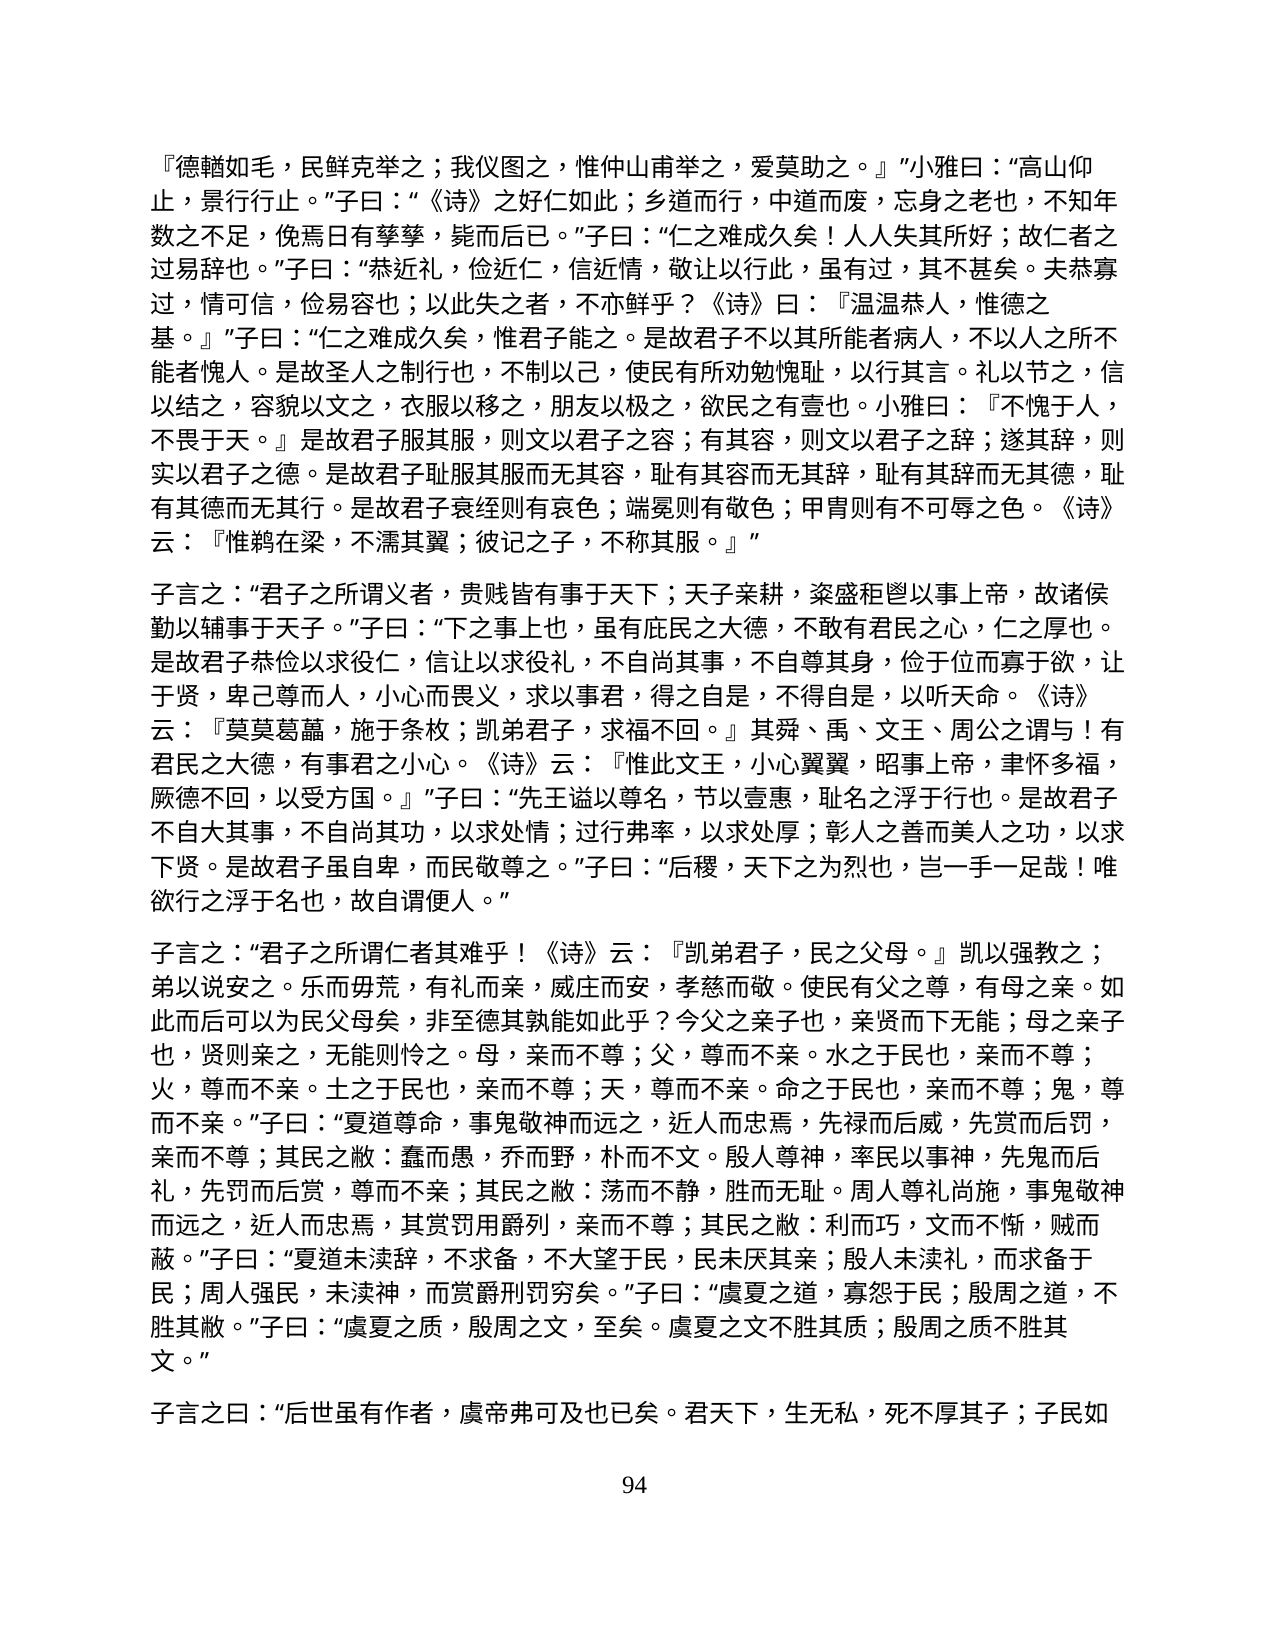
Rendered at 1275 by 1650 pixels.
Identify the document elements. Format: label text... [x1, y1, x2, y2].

text 子言之曰：“后世虽有作者，虞帝弗可及也已矣。君天下，生无私，死不厚其子；子民如 [150, 1396, 1125, 1430]
text 『德輶如毛，民鲜克举之；我仪图之，惟仲山甫举之，爱莫助之。』”小雅曰：“高山仰止，景行行止。”子曰：“《诗》之好仁如此；乡道而行，中道而废，忘身之老也，不知年数之不足，俛焉日有孳孳，毙而后已。”子曰：“仁之难成久矣！人人失其所好；故仁者之过易辞也。”子曰：“恭近礼，俭近仁，信近情，敬让以行此，虽有过，其不甚矣。夫恭寡过，情可信，俭易容也；以此失之者，不亦鲜乎？《诗》曰：『温温恭人，惟德之基。』”子曰：“仁之难成久矣，惟君子能之。是故君子不以其所能者病人，不以人之所不能者愧人。是故圣人之制行也，不制以己，使民有所劝勉愧耻，以行其言。礼以节之，信以结之，容貌以文之，衣服以移之，朋友以极之，欲民之有壹也。小雅曰：『不愧于人，不畏于天。』是故君子服其服，则文以君子之容；有其容，则文以君子之辞；遂其辞，则实以君子之德。是故君子耻服其服而无其容，耻有其容而无其辞，耻有其辞而无其德，耻有其德而无其行。是故君子衰绖则有哀色；端冕则有敬色；甲胄则有不可辱之色。《诗》云：『惟鹈在梁，不濡其翼；彼记之子，不称其服。』” [150, 150, 1125, 559]
text 子言之：“君子之所谓义者，贵贱皆有事于天下；天子亲耕，粢盛秬鬯以事上帝，故诸侯勤以辅事于天子。”子曰：“下之事上也，虽有庇民之大德，不敢有君民之心，仁之厚也。是故君子恭俭以求役仁，信让以求役礼，不自尚其事，不自尊其身，俭于位而寡于欲，让于贤，卑己尊而人，小心而畏义，求以事君，得之自是，不得自是，以听天命。《诗》云：『莫莫葛藟，施于条枚；凯弟君子，求福不回。』其舜、禹、文王、周公之谓与！有君民之大德，有事君之小心。《诗》云：『惟此文王，小心翼翼，昭事上帝，聿怀多福，厥德不回，以受方国。』”子曰：“先王谥以尊名，节以壹惠，耻名之浮于行也。是故君子不自大其事，不自尚其功，以求处情；过行弗率，以求处厚；彰人之善而美人之功，以求下贤。是故君子虽自卑，而民敬尊之。”子曰：“后稷，天下之为烈也，岂一手一足哉！唯欲行之浮于名也，故自谓便人。” [150, 577, 1125, 917]
text 子言之：“君子之所谓仁者其难乎！《诗》云：『凯弟君子，民之父母。』凯以强教之；弟以说安之。乐而毋荒，有礼而亲，威庄而安，孝慈而敬。使民有父之尊，有母之亲。如此而后可以为民父母矣，非至德其孰能如此乎？今父之亲子也，亲贤而下无能；母之亲子也，贤则亲之，无能则怜之。母，亲而不尊；父，尊而不亲。水之于民也，亲而不尊；火，尊而不亲。土之于民也，亲而不尊；天，尊而不亲。命之于民也，亲而不尊；鬼，尊而不亲。”子曰：“夏道尊命，事鬼敬神而远之，近人而忠焉，先禄而后威，先赏而后罚，亲而不尊；其民之敝：蠢而愚，乔而野，朴而不文。殷人尊神，率民以事神，先鬼而后礼，先罚而后赏，尊而不亲；其民之敝：荡而不静，胜而无耻。周人尊礼尚施，事鬼敬神而远之，近人而忠焉，其赏罚用爵列，亲而不尊；其民之敝：利而巧，文而不惭，贼而蔽。”子曰：“夏道未渎辞，不求备，不大望于民，民未厌其亲；殷人未渎礼，而求备于民；周人强民，未渎神，而赏爵刑罚穷矣。”子曰：“虞夏之道，寡怨于民；殷周之道，不胜其敝。”子曰：“虞夏之质，殷周之文，至矣。虞夏之文不胜其质；殷周之质不胜其文。” [150, 935, 1125, 1378]
